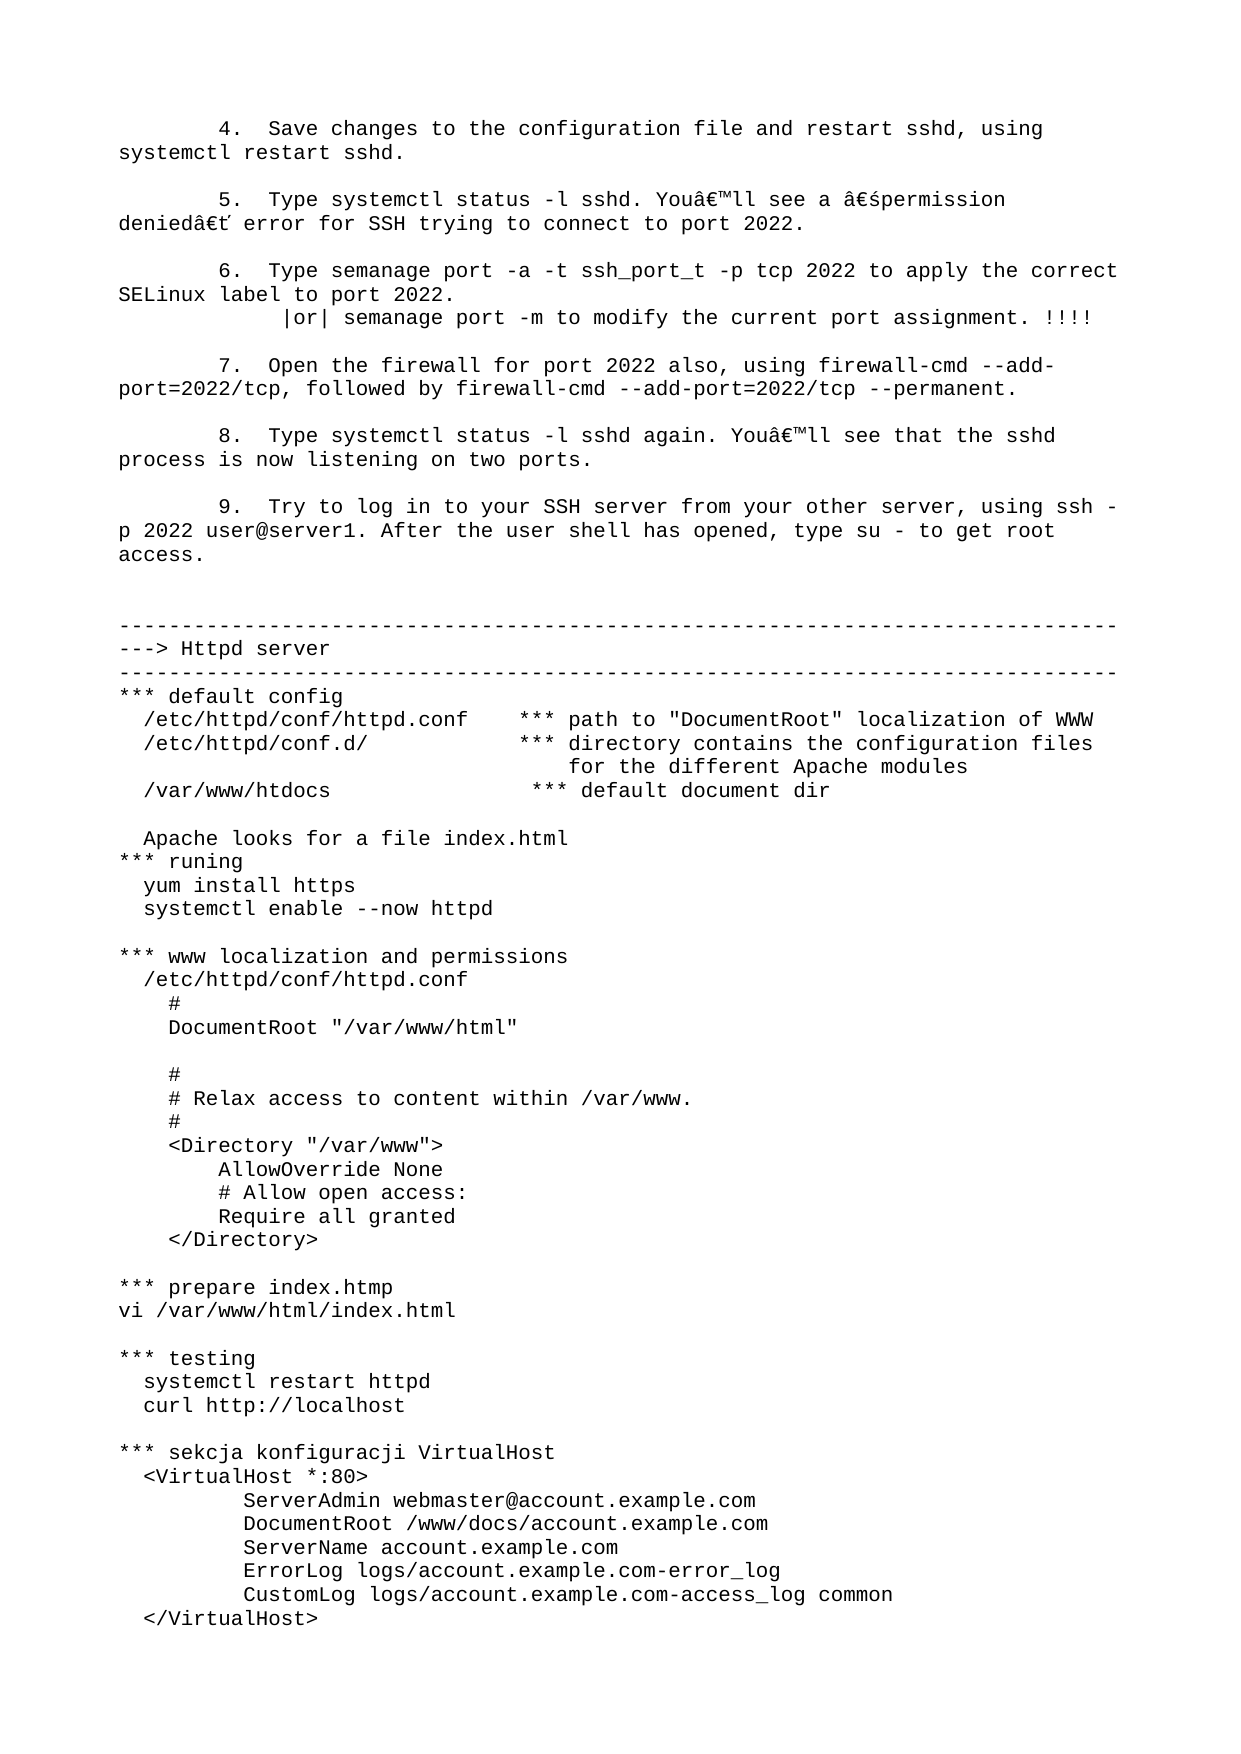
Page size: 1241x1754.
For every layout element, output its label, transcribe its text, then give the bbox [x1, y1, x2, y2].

text <VirtualHost *:80> [118, 1466, 1122, 1489]
text curl http://localhost [118, 1395, 1122, 1419]
text *** sekcja konfiguracji VirtualHost [118, 1442, 1122, 1466]
text # Allow open access: [118, 1182, 1122, 1206]
text systemctl restart httpd [118, 1371, 1122, 1395]
text 6. Type semanage port -a -t ssh_port_t -p tcp 2022 to apply the correct SELinux label to port 2022. [118, 260, 1122, 307]
text |or| semanage port -m to modify the current port assignment. !!!! [118, 307, 1122, 331]
text ServerName account.example.com [118, 1537, 1122, 1561]
text ErrorLog logs/account.example.com-error_log [118, 1561, 1122, 1584]
text # [118, 1064, 1122, 1088]
text Require all granted [118, 1206, 1122, 1229]
text </VirtualHost> [118, 1608, 1122, 1631]
text # [118, 993, 1122, 1017]
text /etc/httpd/conf/httpd.conf [118, 969, 1122, 993]
text # [118, 1111, 1122, 1135]
text 8. Type systemctl status -l sshd again. Youâ€™ll see that the sshd process is now listening on two ports. [118, 426, 1122, 473]
text for the different Apache modules [118, 757, 1122, 780]
text DocumentRoot /www/docs/account.example.com [118, 1513, 1122, 1537]
text AllowOverride None [118, 1158, 1122, 1182]
text 7. Open the firewall for port 2022 also, using firewall-cmd --add-port=2022/tcp, followed by firewall-cmd --add-port=2022/tcp --permanent. [118, 354, 1122, 402]
text </Directory> [118, 1229, 1122, 1253]
text *** prepare index.htmp [118, 1277, 1122, 1300]
text *** default config [118, 686, 1122, 709]
text *** runing [118, 851, 1122, 875]
text systemctl enable --now httpd [118, 898, 1122, 922]
text yum install https [118, 875, 1122, 898]
text DocumentRoot "/var/www/html" [118, 1017, 1122, 1040]
text <Directory "/var/www"> [118, 1135, 1122, 1158]
text /var/www/htdocs *** default document dir [118, 780, 1122, 804]
text ServerAdmin webmaster@account.example.com [118, 1489, 1122, 1513]
text # Relax access to content within /var/www. [118, 1088, 1122, 1111]
text /etc/httpd/conf.d/ *** directory contains the configuration files [118, 733, 1122, 757]
text /etc/httpd/conf/httpd.conf *** path to "DocumentRoot" localization of WWW [118, 709, 1122, 733]
text vi /var/www/html/index.html [118, 1300, 1122, 1324]
text 4. Save changes to the configuration file and restart sshd, using systemctl restart sshd. [118, 118, 1122, 165]
text *** www localization and permissions [118, 946, 1122, 969]
text CustomLog logs/account.example.com-access_log common [118, 1584, 1122, 1608]
text Apache looks for a file index.html [118, 827, 1122, 851]
text *** testing [118, 1348, 1122, 1371]
text 5. Type systemctl status -l sshd. Youâ€™ll see a â€śpermission deniedâ€ť error for SSH trying to connect to port 2022. [118, 189, 1122, 236]
text ---> Httpd server [118, 638, 1122, 662]
text -------------------------------------------------------------------------------- [118, 662, 1122, 686]
text 9. Try to log in to your SSH server from your other server, using ssh -p 2022 user@server1. After the user shell has opened, type su - to get root access. [118, 496, 1122, 567]
text -------------------------------------------------------------------------------- [118, 615, 1122, 638]
